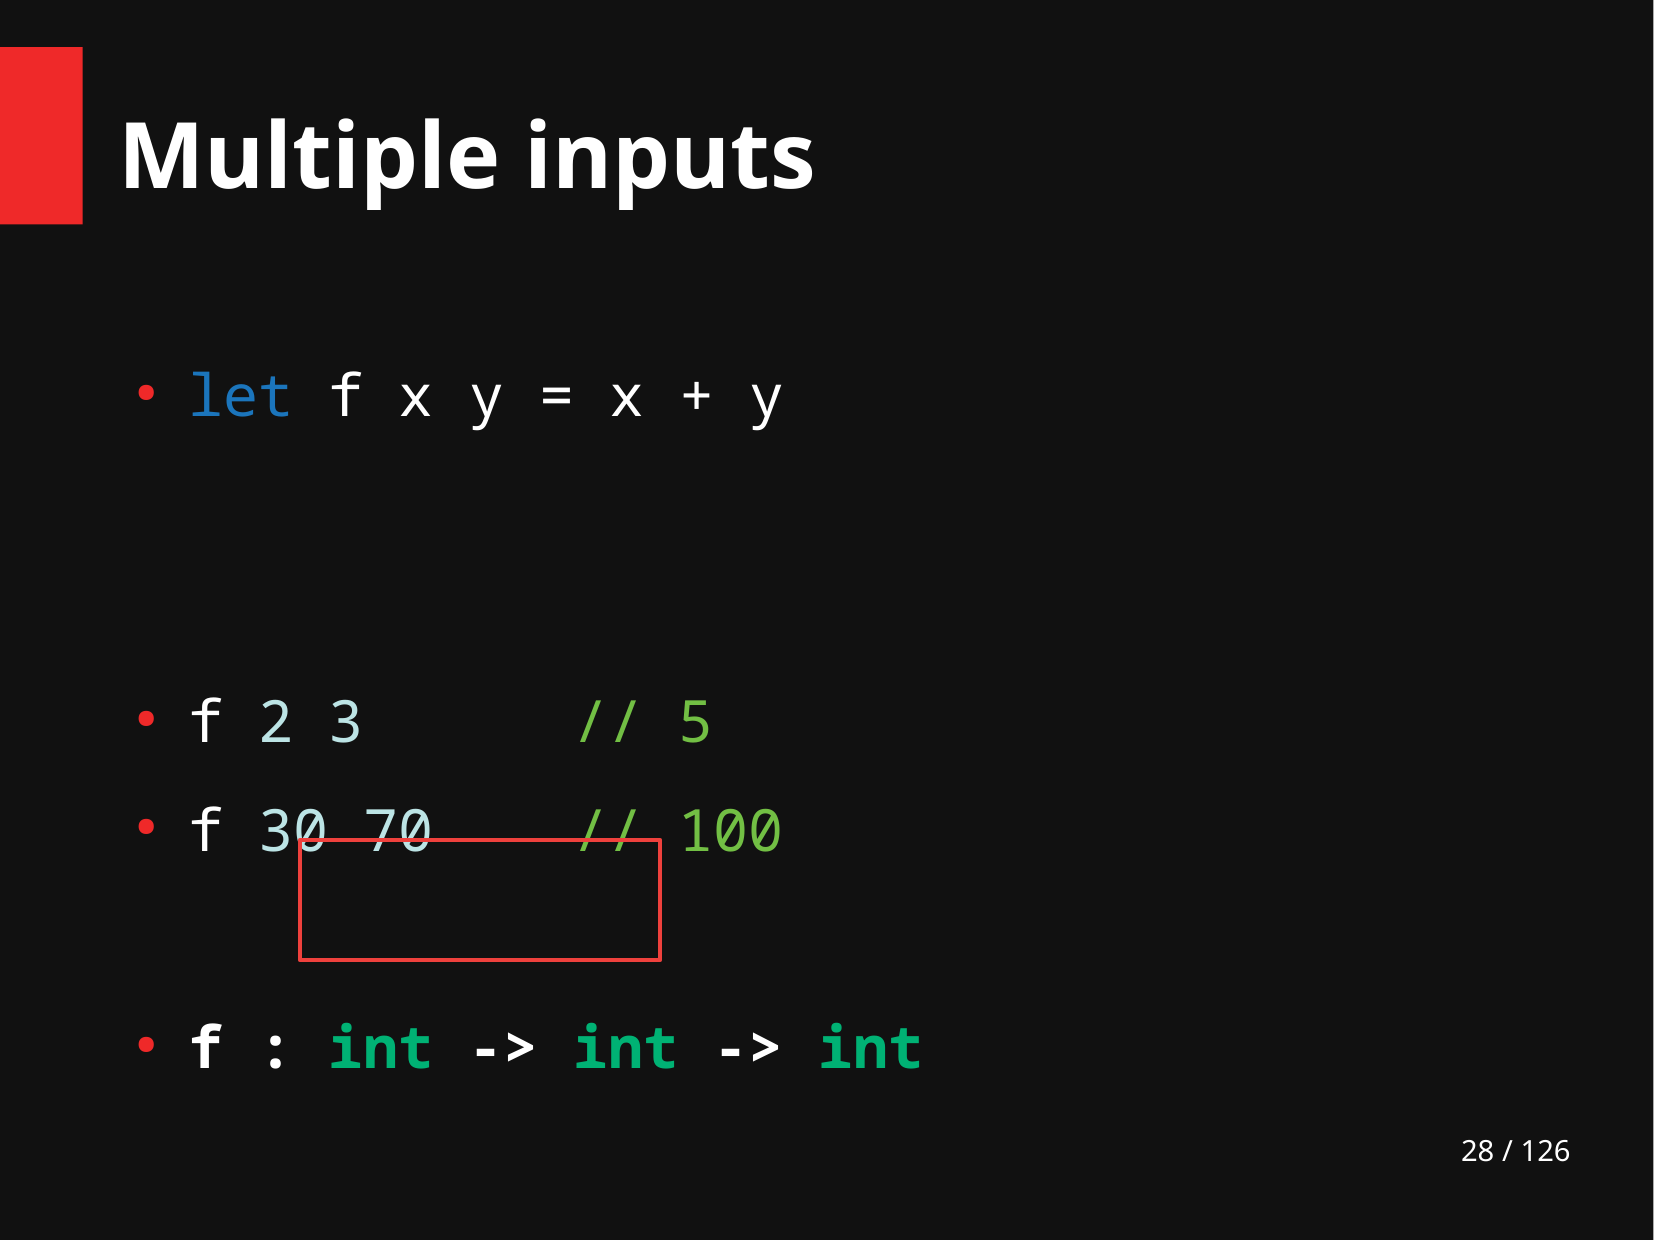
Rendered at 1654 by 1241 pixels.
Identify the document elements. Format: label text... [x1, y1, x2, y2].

title Multiple inputs [118, 49, 1571, 257]
list let f x y = x + y f 2 3 // 5 f 30 70 // 100 f : int -> int -> int [118, 354, 1536, 1074]
